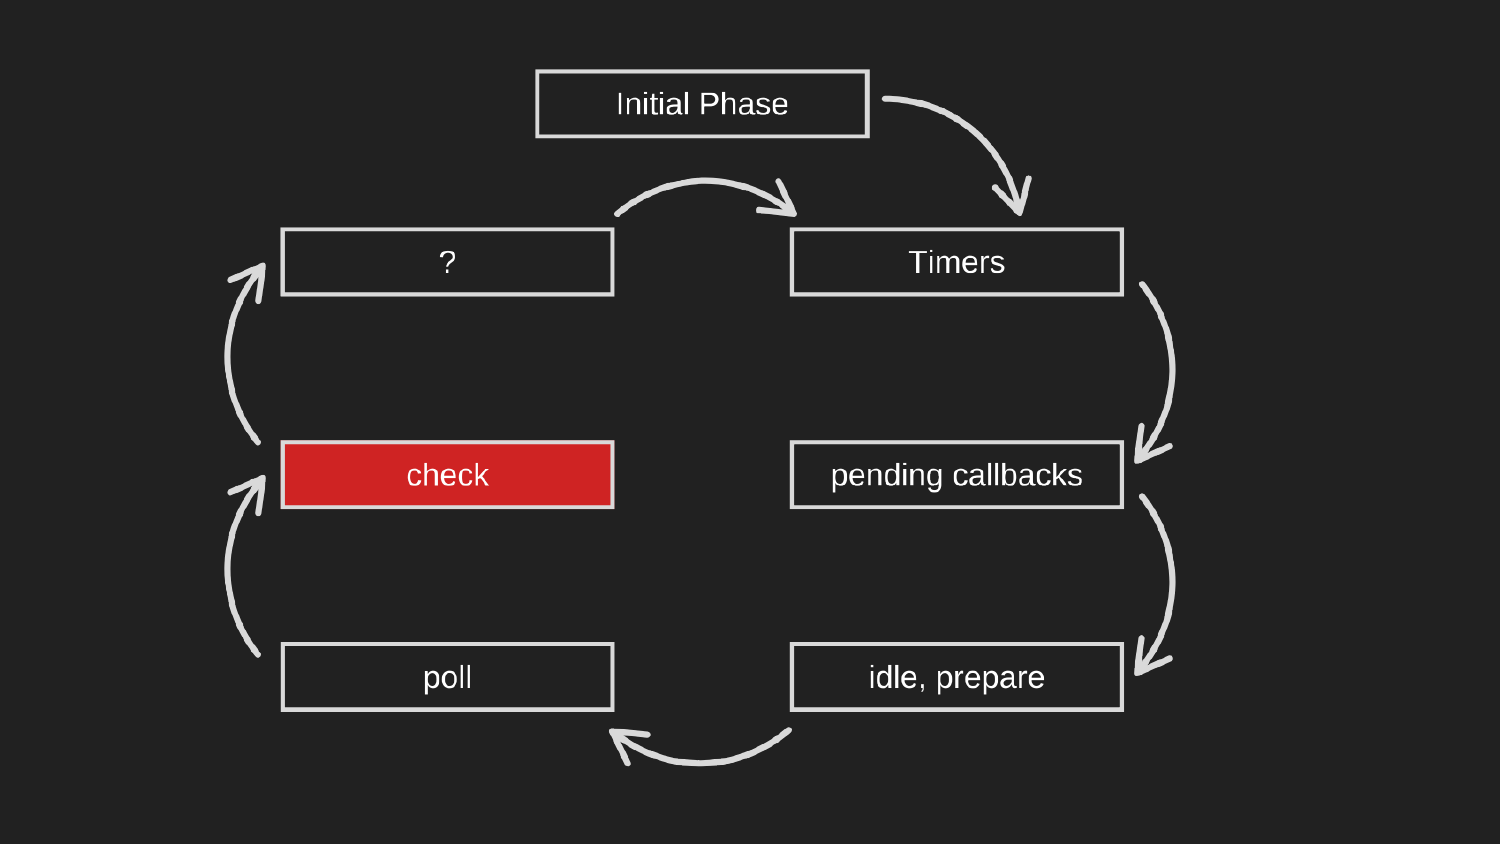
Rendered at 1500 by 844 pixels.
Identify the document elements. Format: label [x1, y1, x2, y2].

picture [24, 24, 1437, 819]
